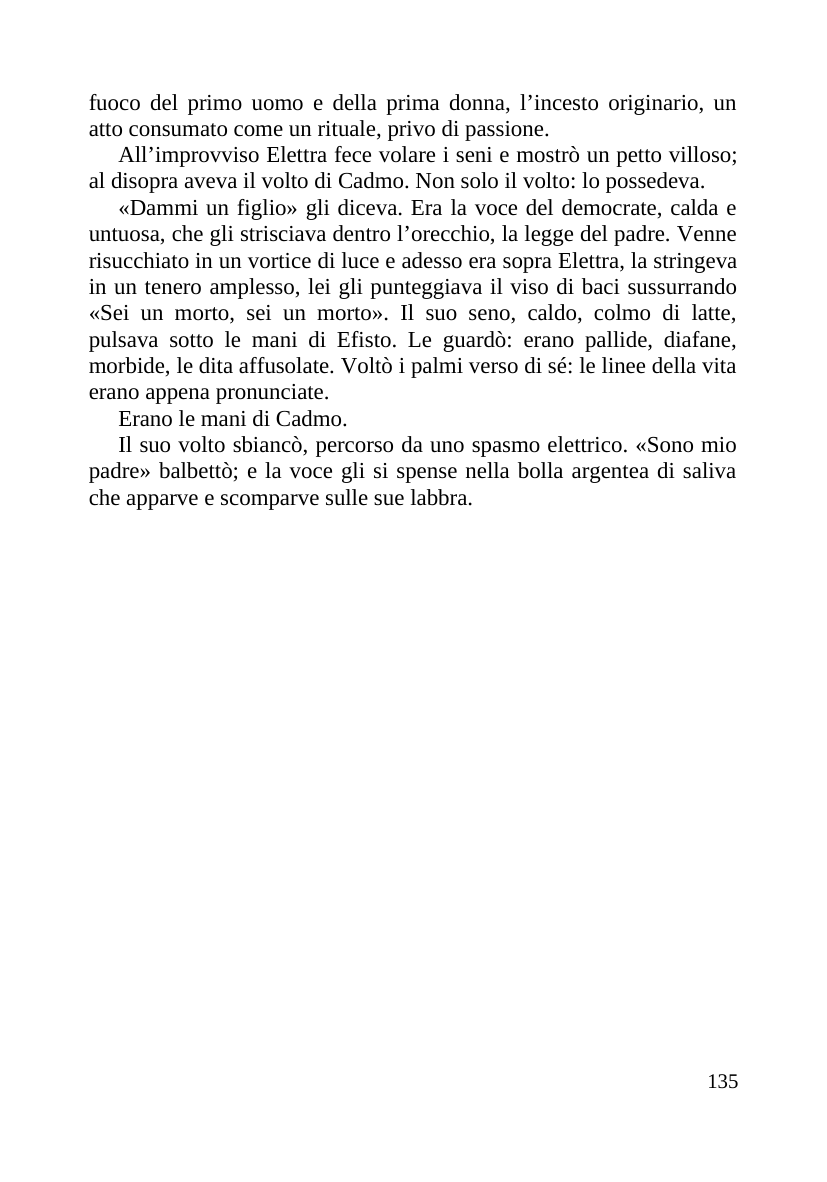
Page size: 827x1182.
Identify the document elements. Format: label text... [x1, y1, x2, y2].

text Il suo volto sbiancò, percorso da uno spasmo elettrico. «Sono mio padre» balbettò; e la voce gli si spense nella bolla argentea di saliva che apparve e scomparve sulle sue labbra. [88, 431, 738, 510]
text fuoco del primo uomo e della prima donna, l’incesto originario, un atto consumato come un rituale, privo di passione. [88, 88, 738, 141]
text «Dammi un figlio» gli diceva. Era la voce del democrate, calda e untuosa, che gli strisciava dentro l’orecchio, la legge del padre. Venne risucchiato in un vortice di luce e adesso era sopra Elettra, la stringeva in un tenero amplesso, lei gli punteggiava il viso di baci sussurrando «Sei un morto, sei un morto». Il suo seno, caldo, colmo di latte, pulsava sotto le mani di Efisto. Le guardò: erano pallide, diafane, morbide, le dita affusolate. Voltò i palmi verso di sé: le linee della vita erano appena pronunciate. [88, 194, 738, 405]
text Erano le mani di Cadmo. [88, 405, 738, 431]
text All’improvviso Elettra fece volare i seni e mostrò un petto villoso; al disopra aveva il volto di Cadmo. Non solo il volto: lo possedeva. [88, 141, 738, 194]
